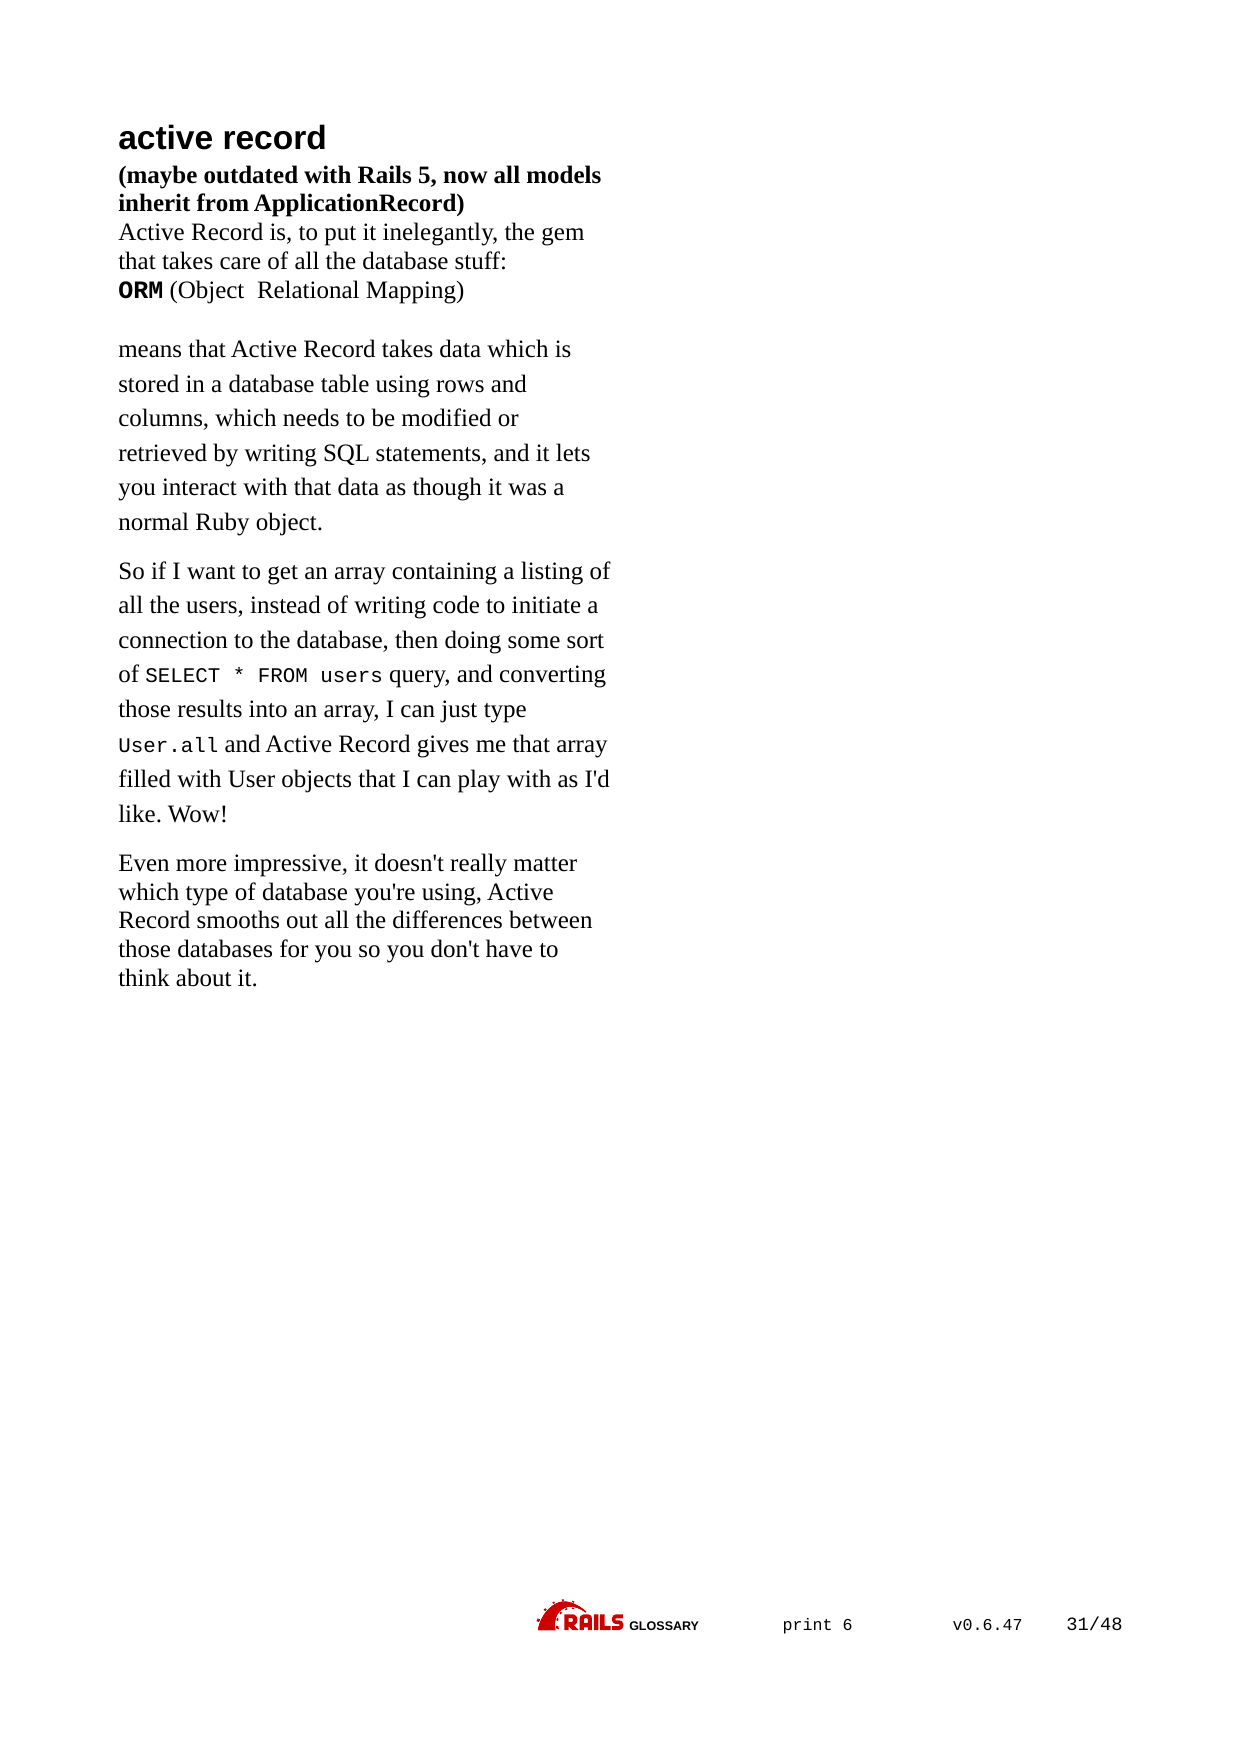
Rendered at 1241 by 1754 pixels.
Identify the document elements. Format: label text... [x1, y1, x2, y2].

text Even more impressive, it doesn't really matter which type of database you're using, Active Record smooths out all the differences between those databases for you so you don't have to think about it. [118, 848, 611, 992]
text Active Record is, to put it inelegantly, the gem that takes care of all the database stuff: [118, 217, 611, 275]
text ORM (Object Relational Mapping) [118, 275, 611, 306]
text So if I want to get an array containing a listing of all the users, instead of writing code to initiate a connection to the database, then doing some sort of SELECT * FROM users query, and converting those results into an array, I can just type User.all and Active Record gives me that array filled with User objects that I can play with as I'd like. Wow! [118, 556, 611, 827]
subtitle active record [118, 118, 611, 157]
text (maybe outdated with Rails 5, now all models inherit from ApplicationRecord) [118, 160, 611, 217]
text means that Active Record takes data which is stored in a database table using rows and columns, which needs to be modified or retrieved by writing SQL statements, and it lets you interact with that data as though it was a normal Ruby object. [118, 334, 611, 535]
